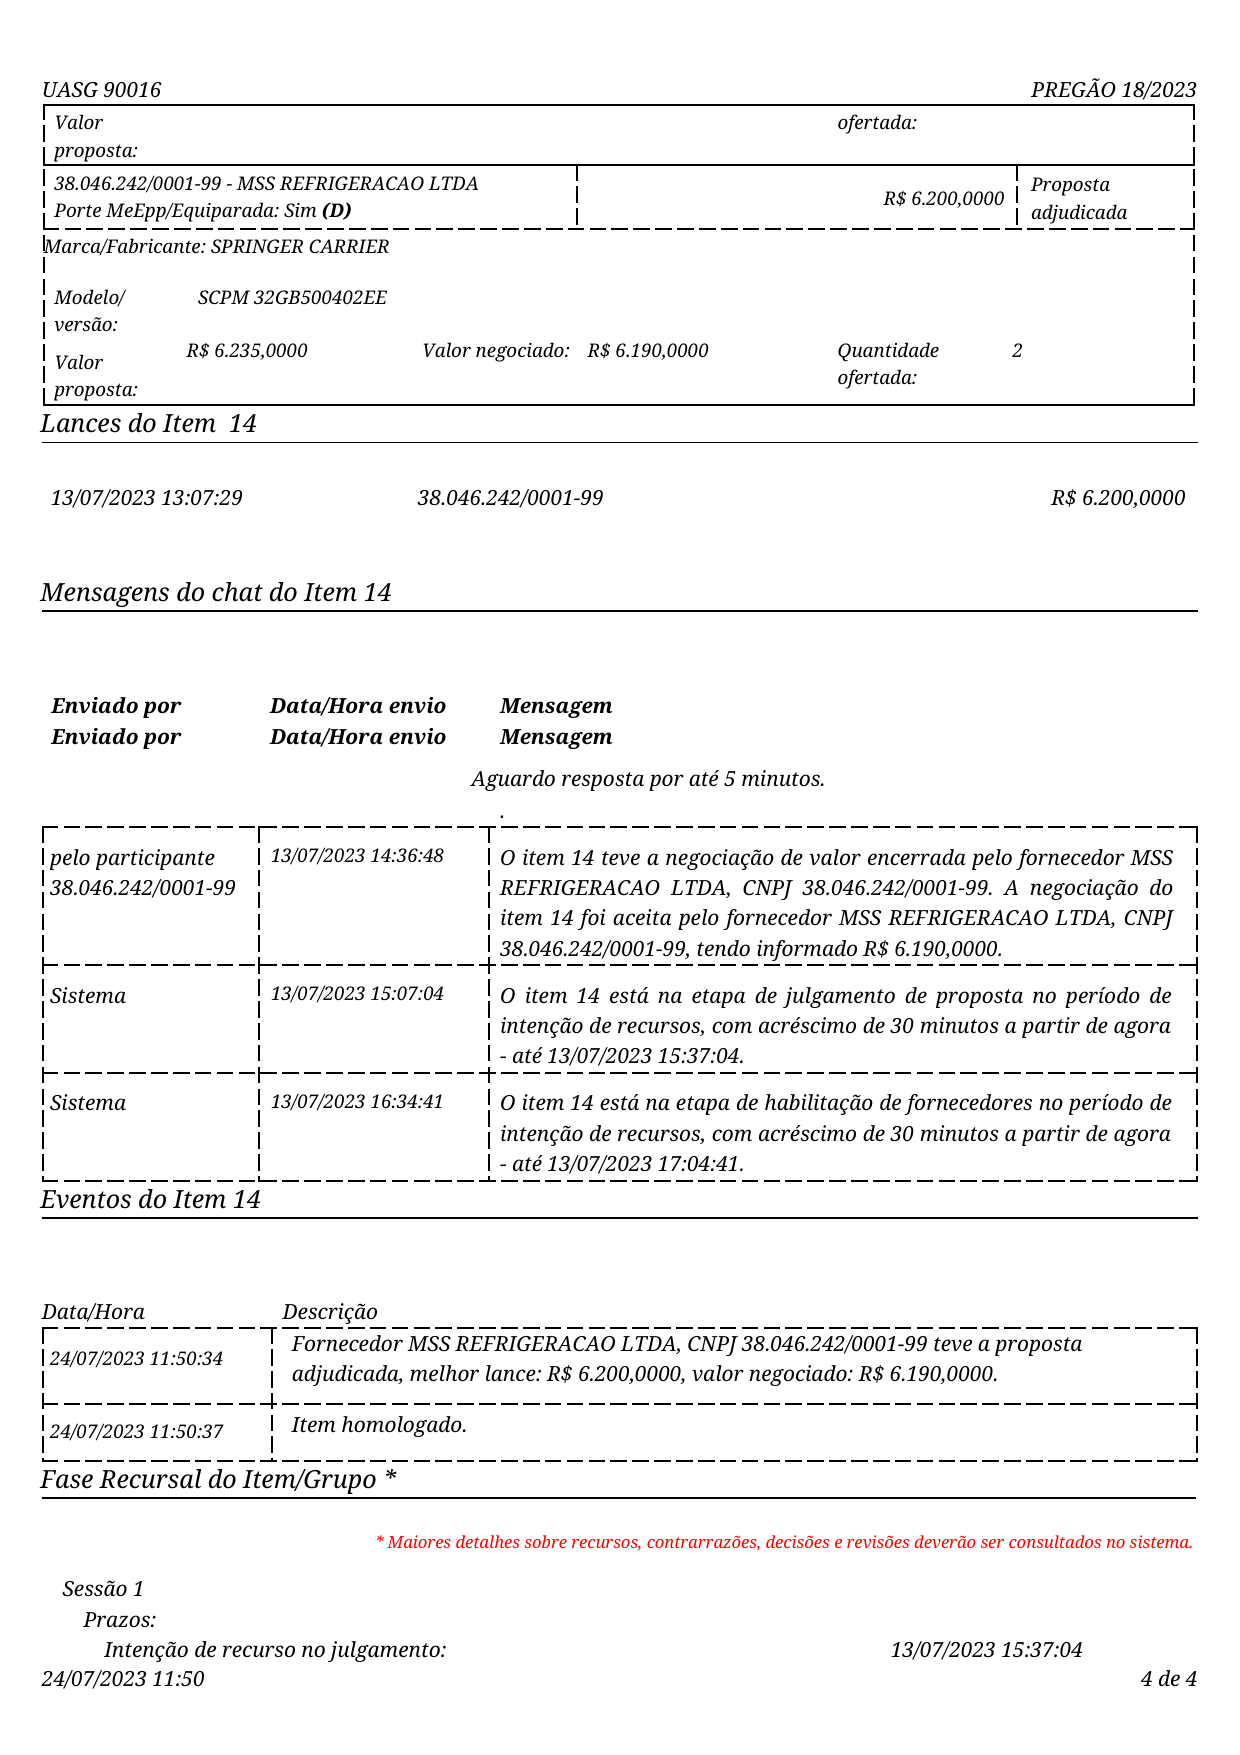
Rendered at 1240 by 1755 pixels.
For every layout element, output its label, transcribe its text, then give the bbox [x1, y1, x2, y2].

table_cell 38.046.242/0001-99 - MSS REFRIGERACAO LTDA Porte MeEpp/Equiparada: Sim (D) [44, 166, 577, 228]
table_cell [577, 166, 837, 228]
text * Maiores detalhes sobre recursos, contrarrazões, decisões e revisões deverão ser consultados no sistema. [42, 1530, 1196, 1553]
table_cell 2 [1002, 331, 1194, 404]
table_header 13/07/2023 14:36:48 [259, 826, 488, 964]
table_cell [186, 106, 577, 164]
table_cell [838, 228, 1194, 280]
table_cell Proposta adjudicada [1017, 166, 1194, 228]
table_cell Sistema [43, 1072, 259, 1179]
table_cell [838, 280, 1194, 331]
table_cell 24/07/2023 11:50:37 [43, 1403, 272, 1459]
table_header Fornecedor MSS REFRIGERACAO LTDA, CNPJ 38.046.242/0001-99 teve a proposta adjudicada, melhor lance: R$ 6.200,0000, valor negociado: R$ 6.190,0000. [272, 1327, 1197, 1403]
table_header O item 14 teve a negociação de valor encerrada pelo fornecedor MSS REFRIGERACAO LTDA, CNPJ 38.046.242/0001-99. A negociação do item 14 foi aceita pelo fornecedor MSS REFRIGERACAO LTDA, CNPJ 38.046.242/0001-99, tendo informado R$ 6.190,0000. [489, 826, 1197, 964]
text Fase Recursal do Item/Grupo * [40, 1462, 1199, 1496]
table_cell [577, 280, 837, 331]
table_cell SCPM 32GB500402EE [186, 280, 577, 331]
text Eventos do Item 14 [40, 1182, 1199, 1216]
table_cell [1002, 106, 1194, 164]
table_cell R$ 6.190,0000 [577, 331, 837, 404]
table_cell [577, 228, 837, 280]
table_cell R$ 6.235,0000 Valor negociado: [186, 331, 577, 404]
text Enviado por Data/Hora envio Mensagem [42, 692, 1199, 720]
table_cell R$ 6.200,0000 [838, 166, 1017, 228]
table_header pelo participante 38.046.242/0001-99 [43, 826, 259, 964]
text Enviado por Data/Hora envio Mensagem [42, 722, 1199, 751]
text . [500, 796, 1199, 824]
table_cell Valor proposta: [44, 106, 186, 164]
text Aguardo resposta por até 5 minutos. [100, 764, 1199, 792]
text 13/07/2023 13:07:29 38.046.242/0001-99 R$ 6.200,0000 [42, 483, 1199, 511]
table_cell Sistema [43, 964, 259, 1072]
table_cell Modelo/versão: Valor proposta: [44, 280, 186, 404]
text Data/Hora Descrição [42, 1297, 1199, 1325]
table_cell 13/07/2023 16:34:41 [259, 1072, 488, 1179]
text Mensagens do chat do Item 14 [40, 575, 1199, 609]
table_cell ofertada: [838, 106, 1002, 164]
table_cell Item homologado. [272, 1403, 1197, 1459]
table_header Sessão 1 Prazos: [63, 1574, 518, 1635]
table_cell 13/07/2023 15:07:04 [259, 964, 488, 1072]
table_cell Marca/Fabricante: SPRINGER CARRIER [44, 228, 577, 280]
text Lances do Item 14 [40, 406, 1199, 440]
table_cell O item 14 está na etapa de julgamento de proposta no período de intenção de recursos, com acréscimo de 30 minutos a partir de agora - até 13/07/2023 15:37:04. [489, 964, 1197, 1072]
table_cell Quantidade ofertada: [838, 331, 1002, 404]
table_cell 13/07/2023 15:37:04 [518, 1635, 1085, 1663]
table_cell [577, 106, 837, 164]
table_header [518, 1574, 1085, 1635]
table_cell Intenção de recurso no julgamento: [63, 1635, 518, 1663]
table_header 24/07/2023 11:50:34 [43, 1327, 272, 1403]
table_cell O item 14 está na etapa de habilitação de fornecedores no período de intenção de recursos, com acréscimo de 30 minutos a partir de agora - até 13/07/2023 17:04:41. [489, 1072, 1197, 1179]
